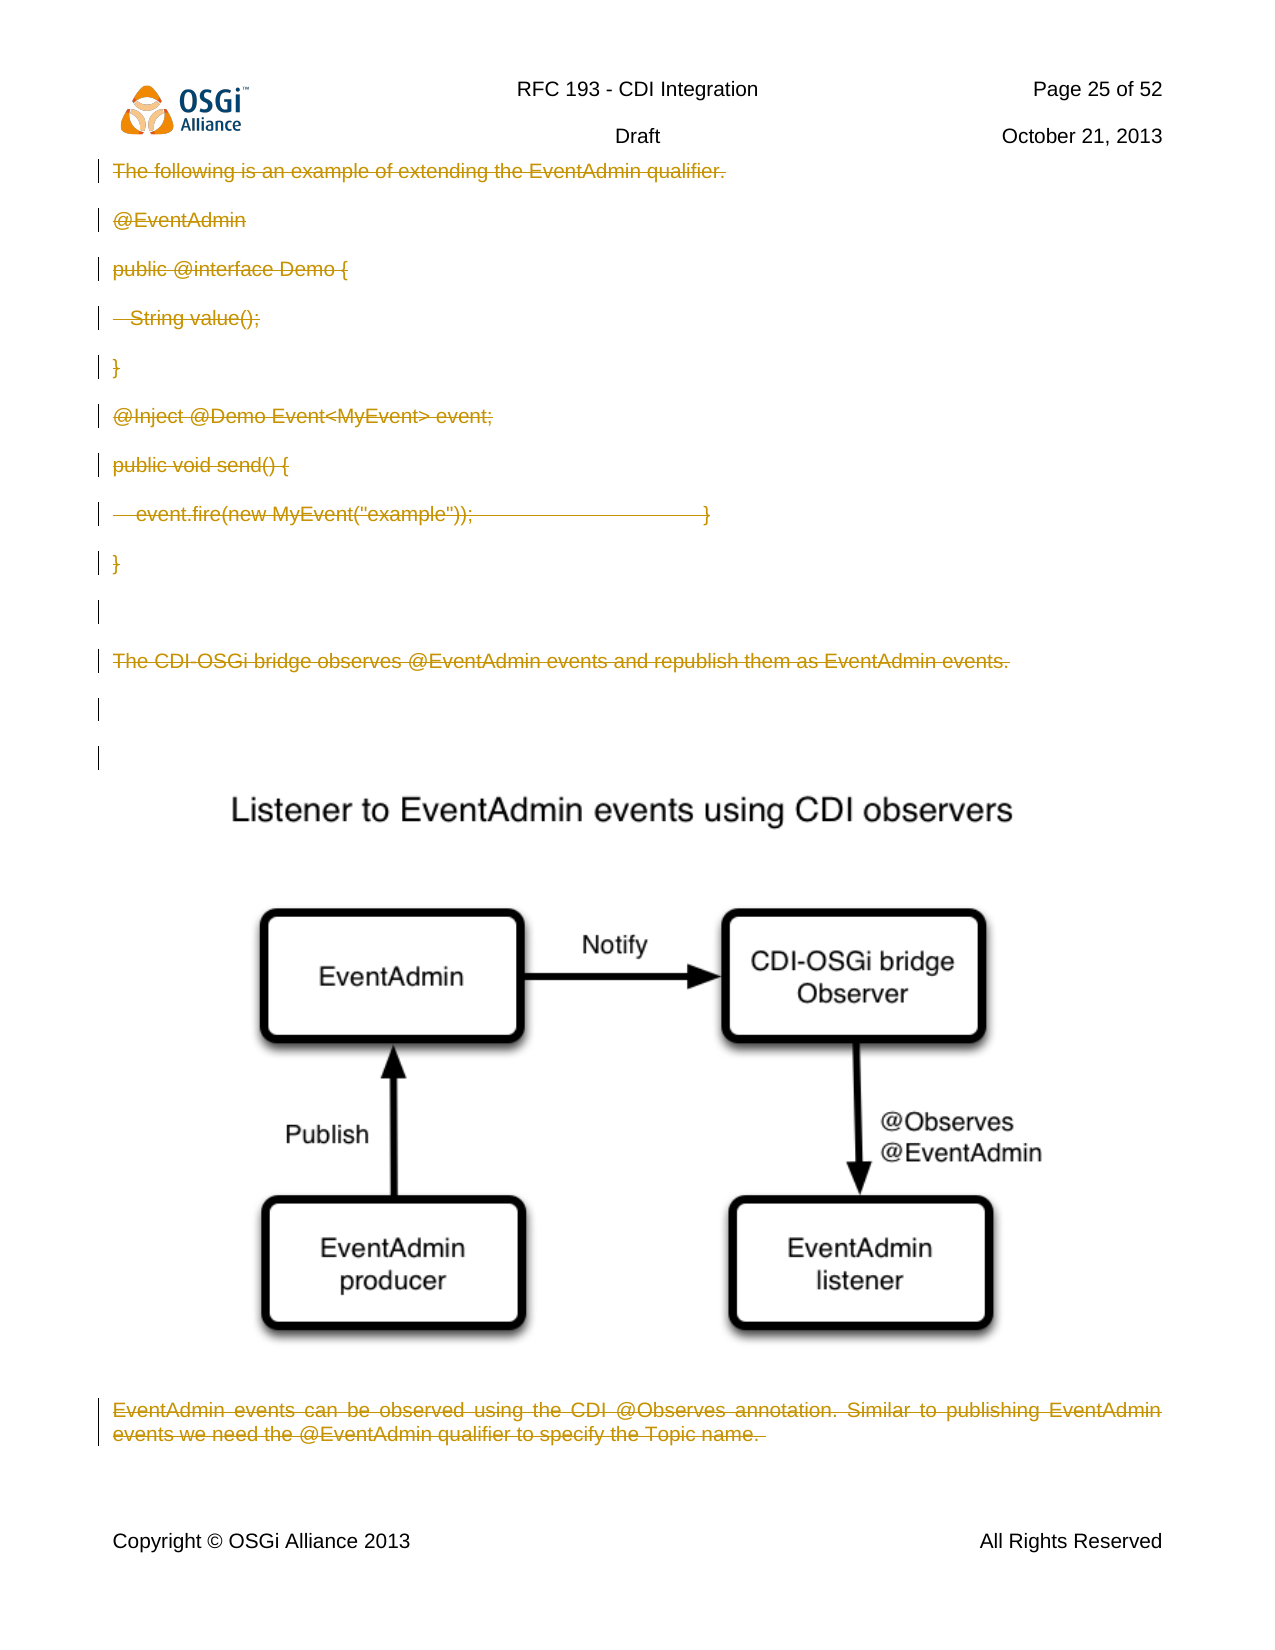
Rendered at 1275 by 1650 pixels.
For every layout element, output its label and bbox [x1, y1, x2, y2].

picture [223, 782, 1052, 1350]
picture [113, 78, 257, 142]
